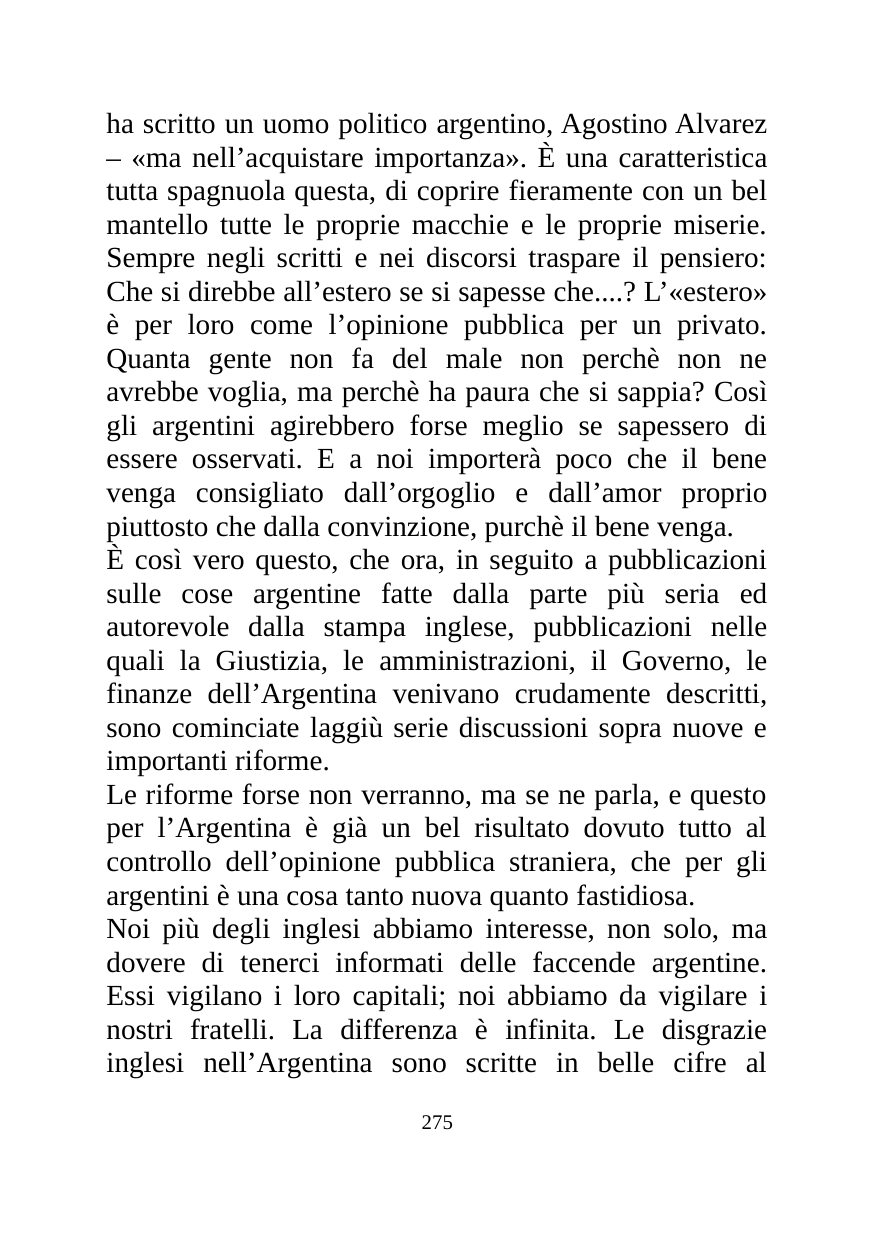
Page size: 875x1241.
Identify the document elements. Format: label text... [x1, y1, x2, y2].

text ha scritto un uomo politico argentino, Agostino Alvarez – «ma nell’acquistare importanza». È una caratteristica tutta spagnuola questa, di coprire fieramente con un bel mantello tutte le proprie macchie e le proprie miserie. Sempre negli scritti e nei discorsi traspare il pensiero: Che si direbbe all’estero se si sapesse che....? L’«estero» è per loro come l’opinione pubblica per un privato. Quanta gente non fa del male non perchè non ne avrebbe voglia, ma perchè ha paura che si sappia? Così gli argentini agirebbero forse meglio se sapessero di essere osservati. E a noi importerà poco che il bene venga consigliato dall’orgoglio e dall’amor proprio piuttosto che dalla convinzione, purchè il bene venga. [106, 106, 768, 542]
text È così vero questo, che ora, in seguito a pubblicazioni sulle cose argentine fatte dalla parte più seria ed autorevole dalla stampa inglese, pubblicazioni nelle quali la Giustizia, le amministrazioni, il Governo, le finanze dell’Argentina venivano crudamente descritti, sono cominciate laggiù serie discussioni sopra nuove e importanti riforme. [106, 542, 768, 777]
text Le riforme forse non verranno, ma se ne parla, e questo per l’Argentina è già un bel risultato dovuto tutto al controllo dell’opinione pubblica straniera, che per gli argentini è una cosa tanto nuova quanto fastidiosa. [106, 777, 768, 911]
text Noi più degli inglesi abbiamo interesse, non solo, ma dovere di tenerci informati delle faccende argentine. Essi vigilano i loro capitali; noi abbiamo da vigilare i nostri fratelli. La differenza è infinita. Le disgrazie inglesi nell’Argentina sono scritte in belle cifre al [106, 911, 768, 1079]
